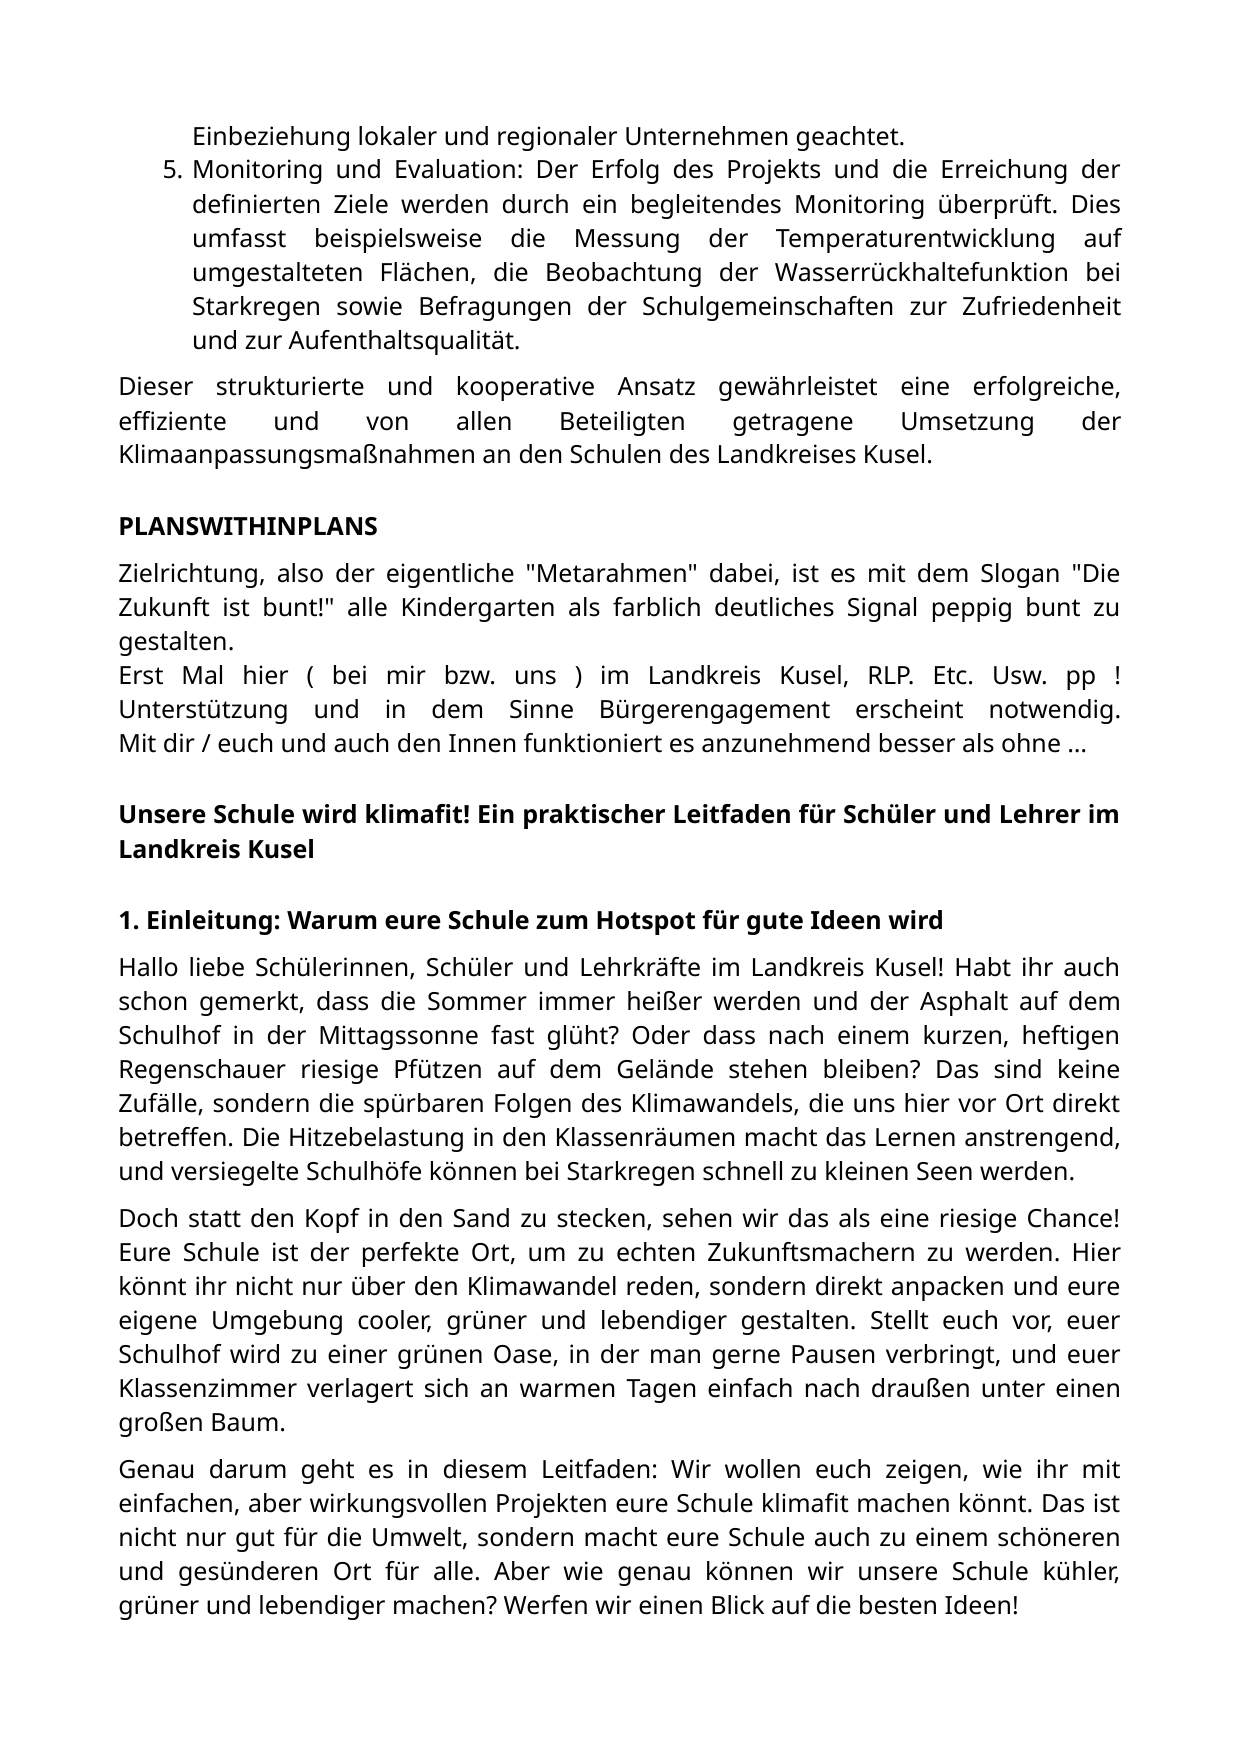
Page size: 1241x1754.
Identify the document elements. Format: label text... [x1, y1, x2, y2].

list Monitoring und Evaluation: Der Erfolg des Projekts und die Erreichung der definierten Ziele werden durch ein begleitendes Monitoring überprüft. Dies umfasst beispielsweise die Messung der Temperaturentwicklung auf umgestalteten Flächen, die Beobachtung der Wasserrückhaltefunktion bei Starkregen sowie Befragungen der Schulgemeinschaften zur Zufriedenheit und zur Aufenthaltsqualität. [162, 152, 1122, 357]
text Doch statt den Kopf in den Sand zu stecken, sehen wir das als eine riesige Chance! Eure Schule ist der perfekte Ort, um zu echten Zukunftsmachern zu werden. Hier könnt ihr nicht nur über den Klimawandel reden, sondern direkt anpacken und eure eigene Umgebung cooler, grüner und lebendiger gestalten. Stellt euch vor, euer Schulhof wird zu einer grünen Oase, in der man gerne Pausen verbringt, und euer Klassenzimmer verlagert sich an warmen Tagen einfach nach draußen unter einen großen Baum. [118, 1200, 1122, 1439]
text Zielrichtung, also der eigentliche "Metarahmen" dabei, ist es mit dem Slogan "Die Zukunft ist bunt!" alle Kindergarten als farblich deutliches Signal peppig bunt zu gestalten. Erst Mal hier ( bei mir bzw. uns ) im Landkreis Kusel, RLP. Etc. Usw. pp ! Unterstützung und in dem Sinne Bürgerengagement erscheint notwendig. Mit dir / euch und auch den Innen funktioniert es anzunehmend besser als ohne … [118, 555, 1122, 760]
text Genau darum geht es in diesem Leitfaden: Wir wollen euch zeigen, wie ihr mit einfachen, aber wirkungsvollen Projekten eure Schule klimafit machen könnt. Das ist nicht nur gut für die Umwelt, sondern macht eure Schule auch zu einem schöneren und gesünderen Ort für alle. Aber wie genau können wir unsere Schule kühler, grüner und lebendiger machen? Werfen wir einen Blick auf die besten Ideen! [118, 1451, 1122, 1622]
subtitle 1. Einleitung: Warum eure Schule zum Hotspot für gute Ideen wird [118, 903, 1122, 937]
subtitle Unsere Schule wird klimafit! Ein praktischer Leitfaden für Schüler und Lehrer im Landkreis Kusel [118, 797, 1122, 865]
list Einbeziehung lokaler und regionaler Unternehmen geachtet. [162, 118, 1122, 152]
text Dieser strukturierte und kooperative Ansatz gewährleistet eine erfolgreiche, effiziente und von allen Beteiligten getragene Umsetzung der Klimaanpassungsmaßnahmen an den Schulen des Landkreises Kusel. [118, 369, 1122, 471]
text Hallo liebe Schülerinnen, Schüler und Lehrkräfte im Landkreis Kusel! Habt ihr auch schon gemerkt, dass die Sommer immer heißer werden und der Asphalt auf dem Schulhof in der Mittagssonne fast glüht? Oder dass nach einem kurzen, heftigen Regenschauer riesige Pfützen auf dem Gelände stehen bleiben? Das sind keine Zufälle, sondern die spürbaren Folgen des Klimawandels, die uns hier vor Ort direkt betreffen. Die Hitzebelastung in den Klassenräumen macht das Lernen anstrengend, und versiegelte Schulhöfe können bei Starkregen schnell zu kleinen Seen werden. [118, 949, 1122, 1188]
subtitle PLANSWITHINPLANS [118, 509, 1122, 543]
